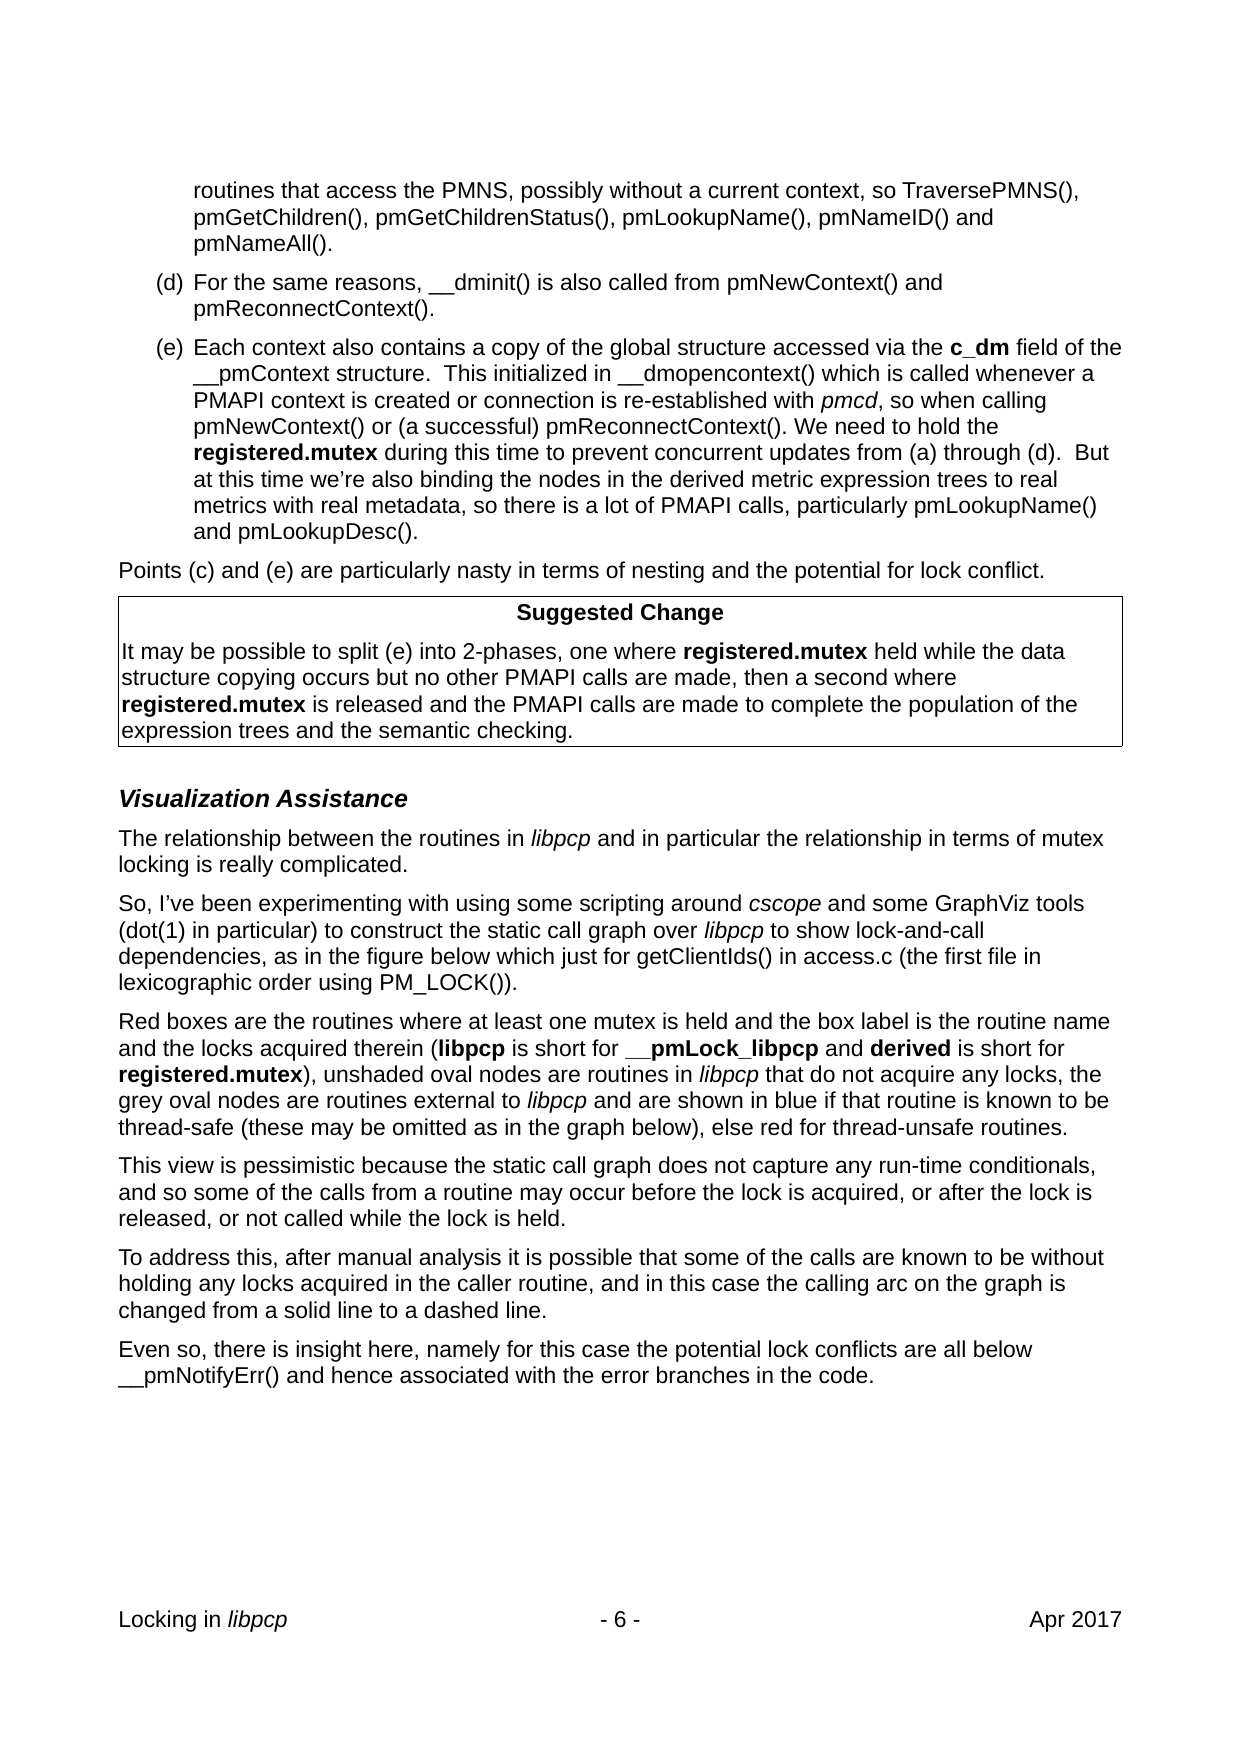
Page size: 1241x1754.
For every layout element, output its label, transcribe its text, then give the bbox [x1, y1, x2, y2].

text Points (c) and (e) are particularly nasty in terms of nesting and the potential for lock conflict. [118, 557, 1122, 583]
list For the same reasons, __dminit() is also called from pmNewContext() and pmReconnectContext(). [156, 269, 1122, 321]
text Red boxes are the routines where at least one mutex is held and the box label is the routine name and the locks acquired therein (libpcp is short for __pmLock_libpcp and derived is short for registered.mutex), unshaded oval nodes are routines in libpcp that do not acquire any locks, the grey oval nodes are routines external to libpcp and are shown in blue if that routine is known to be thread-safe (these may be omitted as in the graph below), else red for thread-unsafe routines. [118, 1008, 1122, 1140]
text This view is pessimistic because the static call graph does not capture any run-time conditionals, and so some of the calls from a routine may occur before the lock is acquired, or after the lock is released, or not called while the lock is held. [118, 1152, 1122, 1232]
text The relationship between the routines in libpcp and in particular the relationship in terms of mutex locking is really complicated. [118, 825, 1122, 878]
text To address this, after manual analysis it is possible that some of the calls are known to be without holding any locks acquired in the caller routine, and in this case the calling arc on the graph is changed from a solid line to a dashed line. [118, 1244, 1122, 1323]
text So, I’ve been experimenting with using some scripting around cscope and some GraphViz tools (dot(1) in particular) to construct the static call graph over libpcp to show lock-and-call dependencies, as in the figure below which just for getClientIds() in access.c (the first file in lexicographic order using PM_LOCK()). [118, 890, 1122, 996]
list Each context also contains a copy of the global structure accessed via the c_dm field of the __pmContext structure. This initialized in __dmopencontext() which is called whenever a PMAPI context is created or connection is re-established with pmcd, so when calling pmNewContext() or (a successful) pmReconnectContext(). We need to hold the registered.mutex during this time to prevent concurrent updates from (a) through (d). But at this time we’re also binding the nodes in the derived metric expression trees to real metrics with real metadata, so there is a lot of PMAPI calls, particularly pmLookupName() and pmLookupDesc(). [156, 334, 1122, 545]
subtitle Visualization Assistance [118, 784, 1122, 813]
text Even so, there is insight here, namely for this case the potential lock conflicts are all below __pmNotifyErr() and hence associated with the error branches in the code. [118, 1336, 1122, 1388]
text It may be possible to split (e) into 2-phases, one where registered.mutex held while the data structure copying occurs but no other PMAPI calls are made, then a second where registered.mutex is released and the PMAPI calls are made to complete the population of the expression trees and the semantic checking. [119, 635, 1122, 746]
list routines that access the PMNS, possibly without a current context, so TraversePMNS(), pmGetChildren(), pmGetChildrenStatus(), pmLookupName(), pmNameID() and pmNameAll(). [156, 177, 1122, 256]
text Suggested Change [119, 597, 1122, 625]
